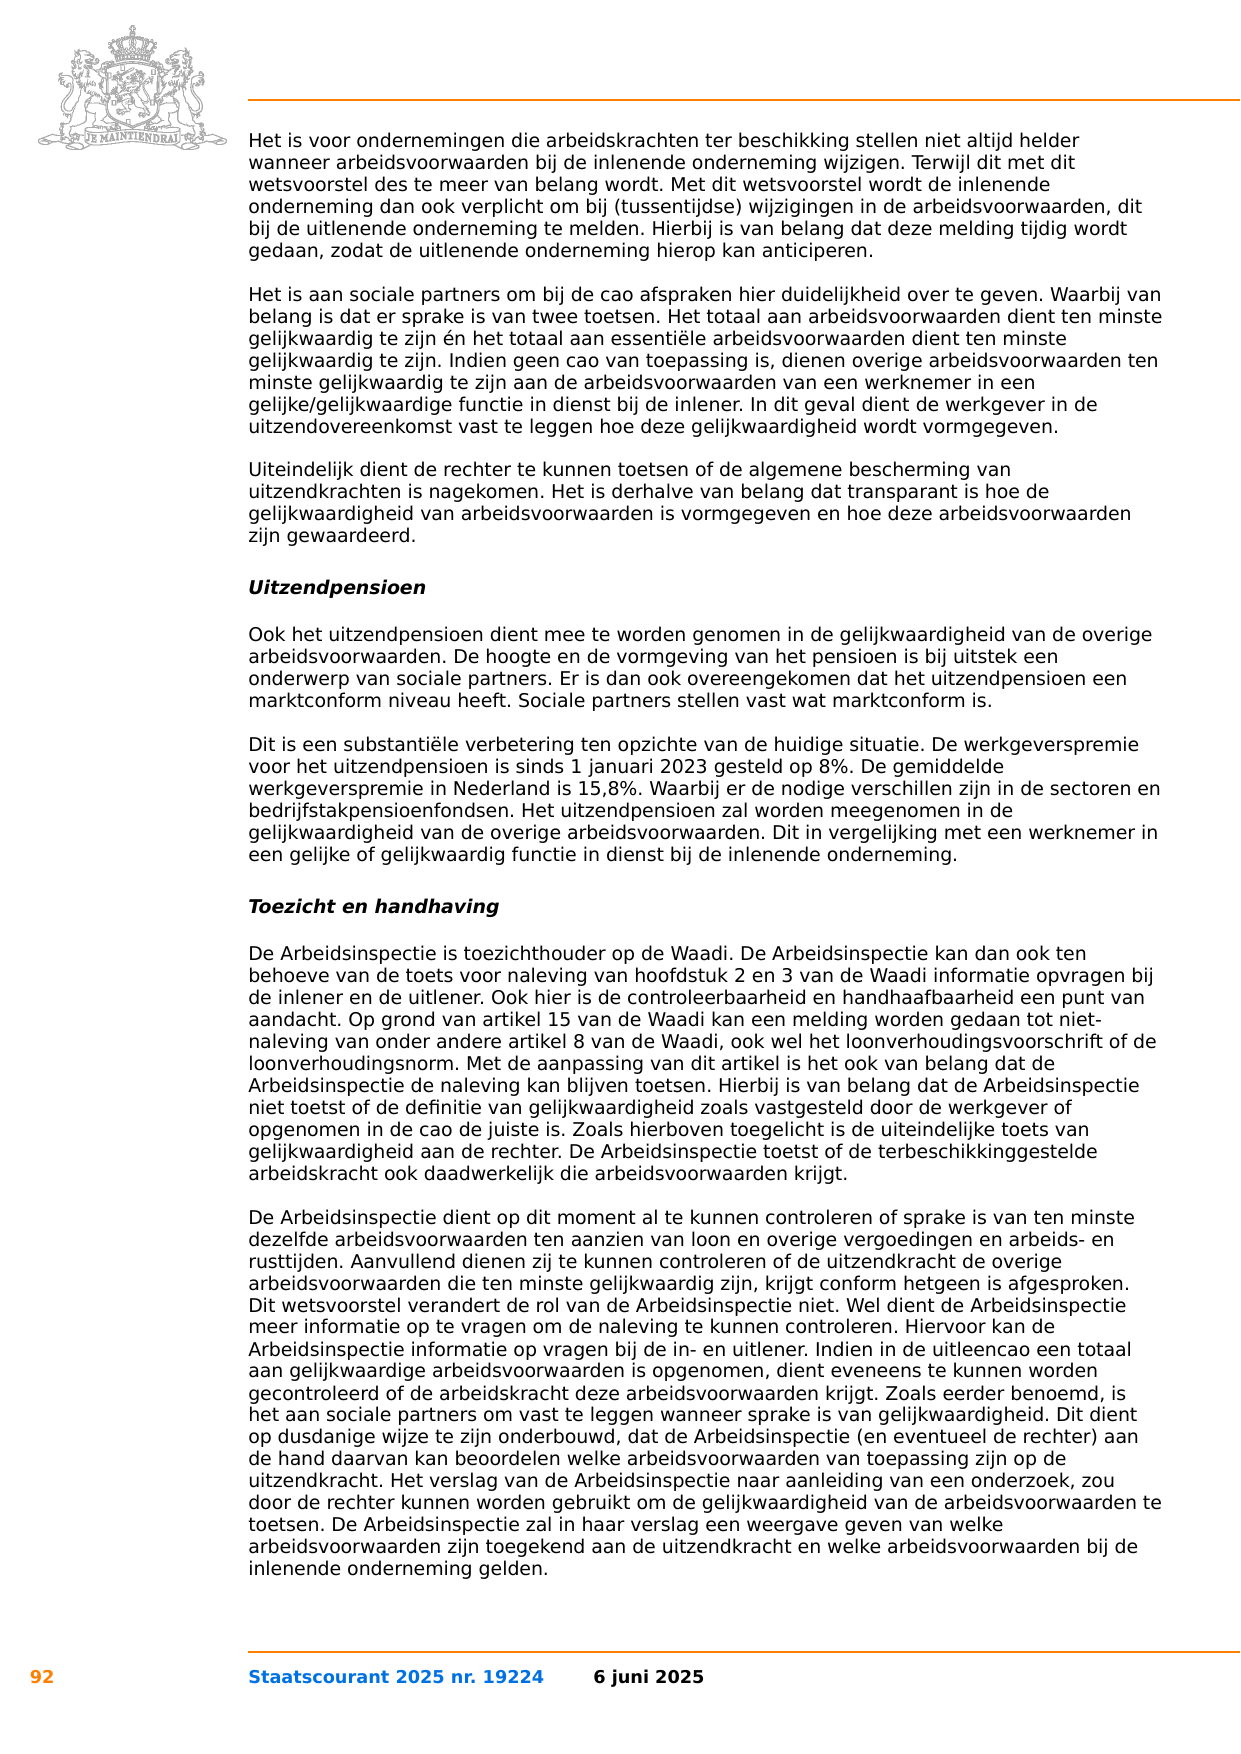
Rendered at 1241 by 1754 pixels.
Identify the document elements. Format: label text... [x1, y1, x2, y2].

subtitle Uitzendpensioen [248, 577, 1163, 599]
text De Arbeidsinspectie is toezichthouder op de Waadi. De Arbeidsinspectie kan dan ook ten behoeve van de toets voor naleving van hoofdstuk 2 en 3 van de Waadi informatie opvragen bij de inlener en de uitlener. Ook hier is de controleerbaarheid en handhaafbaarheid een punt van aandacht. Op grond van artikel 15 van de Waadi kan een melding worden gedaan tot niet-naleving van onder andere artikel 8 van de Waadi, ook wel het loonverhoudingsvoorschrift of de loonverhoudingsnorm. Met de aanpassing van dit artikel is het ook van belang dat de Arbeidsinspectie de naleving kan blijven toetsen. Hierbij is van belang dat de Arbeidsinspectie niet toetst of de definitie van gelijkwaardigheid zoals vastgesteld door de werkgever of opgenomen in de cao de juiste is. Zoals hierboven toegelicht is de uiteindelijke toets van gelijkwaardigheid aan de rechter. De Arbeidsinspectie toetst of de terbeschikkinggestelde arbeidskracht ook daadwerkelijk die arbeidsvoorwaarden krijgt. [248, 943, 1163, 1185]
picture [38, 25, 227, 150]
text Het is aan sociale partners om bij de cao afspraken hier duidelijkheid over te geven. Waarbij van belang is dat er sprake is van twee toetsen. Het totaal aan arbeidsvoorwaarden dient ten minste gelijkwaardig te zijn én het totaal aan essentiële arbeidsvoorwaarden dient ten minste gelijkwaardig te zijn. Indien geen cao van toepassing is, dienen overige arbeidsvoorwaarden ten minste gelijkwaardig te zijn aan de arbeidsvoorwaarden van een werknemer in een gelijke/gelijkwaardige functie in dienst bij de inlener. In dit geval dient de werkgever in de uitzendovereenkomst vast te leggen hoe deze gelijkwaardigheid wordt vormgegeven. [248, 284, 1163, 437]
text Dit is een substantiële verbetering ten opzichte van de huidige situatie. De werkgeverspremie voor het uitzendpensioen is sinds 1 januari 2023 gesteld op 8%. De gemiddelde werkgeverspremie in Nederland is 15,8%. Waarbij er de nodige verschillen zijn in de sectoren en bedrijfstakpensioenfondsen. Het uitzendpensioen zal worden meegenomen in de gelijkwaardigheid van de overige arbeidsvoorwaarden. Dit in vergelijking met een werknemer in een gelijke of gelijkwaardig functie in dienst bij de inlenende onderneming. [248, 734, 1163, 866]
text De Arbeidsinspectie dient op dit moment al te kunnen controleren of sprake is van ten minste dezelfde arbeidsvoorwaarden ten aanzien van loon en overige vergoedingen en arbeids- en rusttijden. Aanvullend dienen zij te kunnen controleren of de uitzendkracht de overige arbeidsvoorwaarden die ten minste gelijkwaardig zijn, krijgt conform hetgeen is afgesproken. Dit wetsvoorstel verandert de rol van de Arbeidsinspectie niet. Wel dient de Arbeidsinspectie meer informatie op te vragen om de naleving te kunnen controleren. Hiervoor kan de Arbeidsinspectie informatie op vragen bij de in- en uitlener. Indien in de uitleencao een totaal aan gelijkwaardige arbeidsvoorwaarden is opgenomen, dient eveneens te kunnen worden gecontroleerd of de arbeidskracht deze arbeidsvoorwaarden krijgt. Zoals eerder benoemd, is het aan sociale partners om vast te leggen wanneer sprake is van gelijkwaardigheid. Dit dient op dusdanige wijze te zijn onderbouwd, dat de Arbeidsinspectie (en eventueel de rechter) aan de hand daarvan kan beoordelen welke arbeidsvoorwaarden van toepassing zijn op de uitzendkracht. Het verslag van de Arbeidsinspectie naar aanleiding van een onderzoek, zou door de rechter kunnen worden gebruikt om de gelijkwaardigheid van de arbeidsvoorwaarden te toetsen. De Arbeidsinspectie zal in haar verslag een weergave geven van welke arbeidsvoorwaarden zijn toegekend aan de uitzendkracht en welke arbeidsvoorwaarden bij de inlenende onderneming gelden. [248, 1207, 1163, 1580]
text Het is voor ondernemingen die arbeidskrachten ter beschikking stellen niet altijd helder wanneer arbeidsvoorwaarden bij de inlenende onderneming wijzigen. Terwijl dit met dit wetsvoorstel des te meer van belang wordt. Met dit wetsvoorstel wordt de inlenende onderneming dan ook verplicht om bij (tussentijdse) wijzigingen in de arbeidsvoorwaarden, dit bij de uitlenende onderneming te melden. Hierbij is van belang dat deze melding tijdig wordt gedaan, zodat de uitlenende onderneming hierop kan anticiperen. [248, 130, 1163, 262]
text Ook het uitzendpensioen dient mee te worden genomen in de gelijkwaardigheid van de overige arbeidsvoorwaarden. De hoogte en de vormgeving van het pensioen is bij uitstek een onderwerp van sociale partners. Er is dan ook overeengekomen dat het uitzendpensioen een marktconform niveau heeft. Sociale partners stellen vast wat marktconform is. [248, 624, 1163, 712]
subtitle Toezicht en handhaving [248, 896, 1163, 918]
text Uiteindelijk dient de rechter te kunnen toetsen of de algemene bescherming van uitzendkrachten is nagekomen. Het is derhalve van belang dat transparant is hoe de gelijkwaardigheid van arbeidsvoorwaarden is vormgegeven en hoe deze arbeidsvoorwaarden zijn gewaardeerd. [248, 459, 1163, 547]
